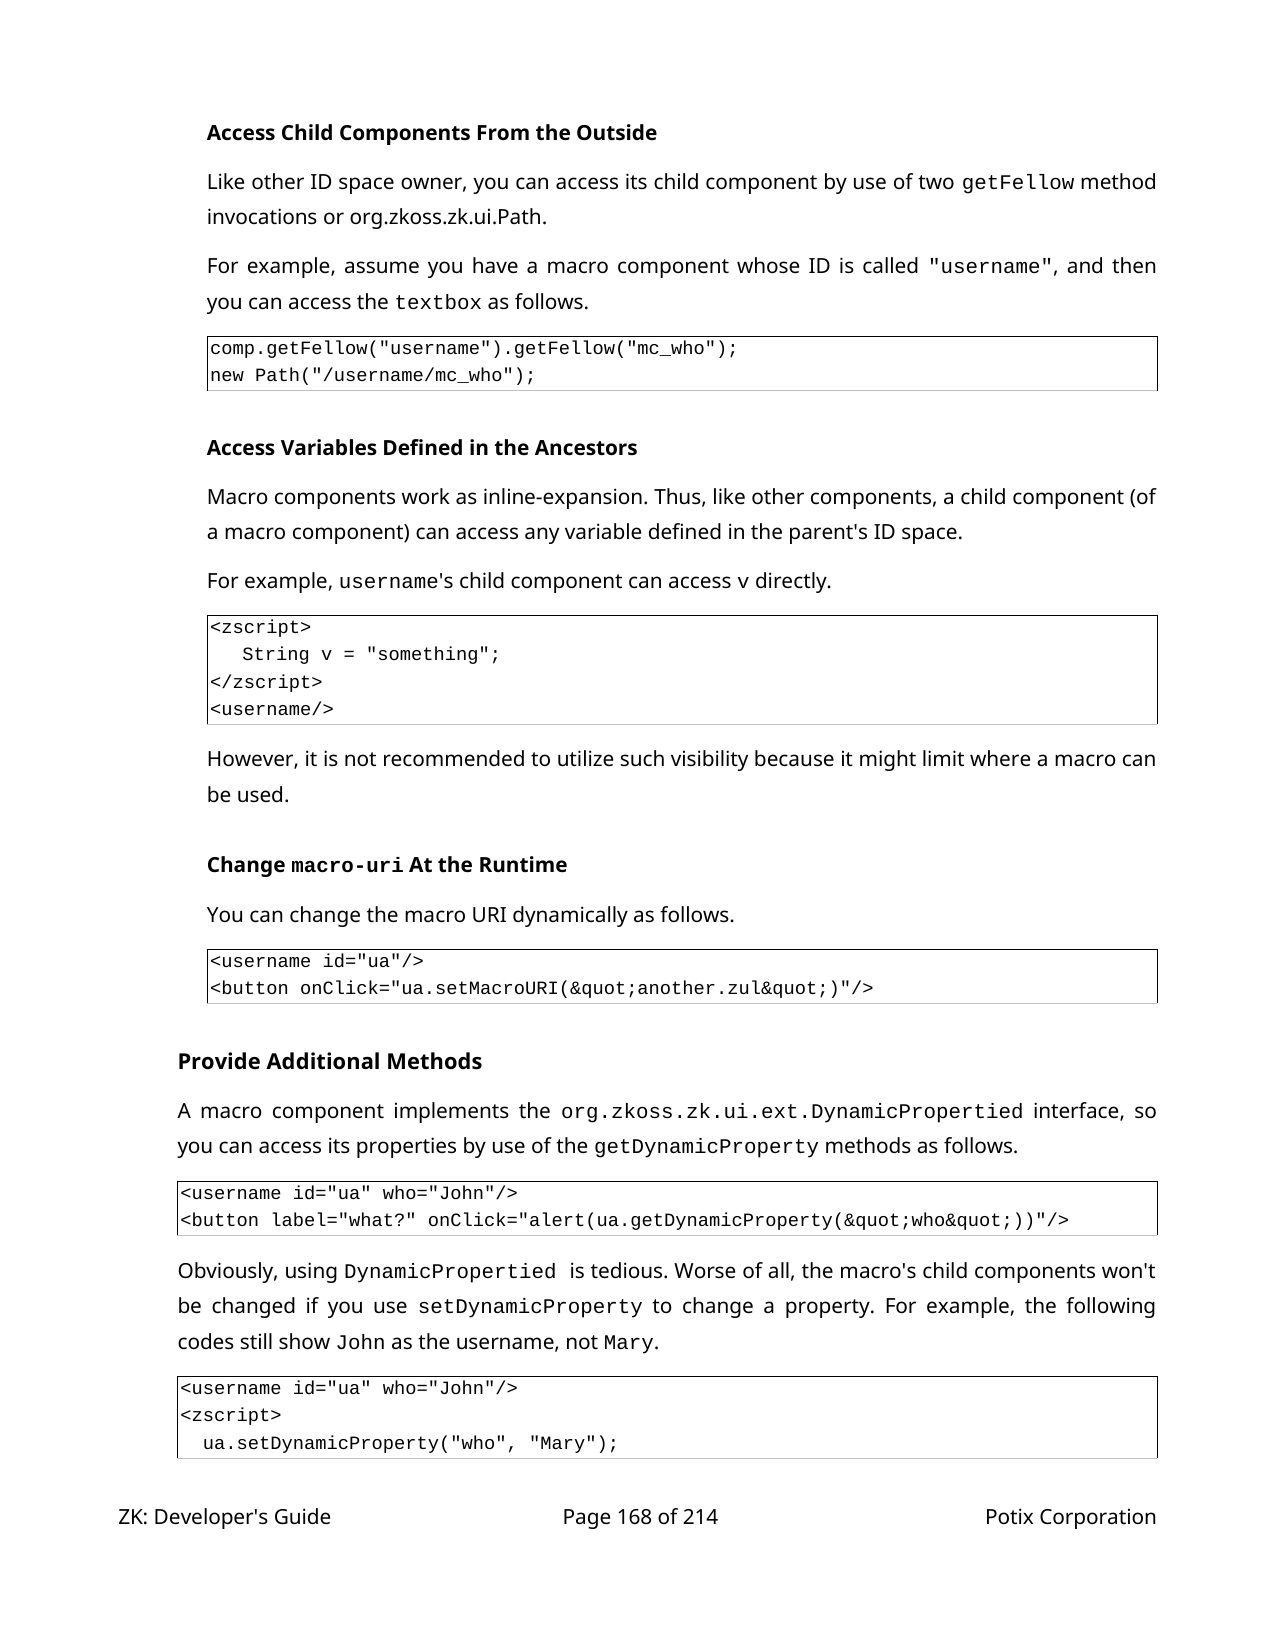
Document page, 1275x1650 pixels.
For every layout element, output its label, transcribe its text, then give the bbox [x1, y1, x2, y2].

text For example, assume you have a macro component whose ID is called "username", and then you can access the textbox as follows. [207, 251, 1157, 315]
text <zscript> [208, 616, 1157, 639]
subtitle Access Child Components From the Outside [207, 118, 1157, 146]
text A macro component implements the org.zkoss.zk.ui.ext.DynamicPropertied interface, so you can access its properties by use of the getDynamicProperty methods as follows. [177, 1096, 1157, 1160]
text For example, username's child component can access v directly. [207, 566, 1157, 594]
text <username/> [208, 697, 1157, 724]
text You can change the macro URI dynamically as follows. [207, 900, 1157, 928]
text new Path("/username/mc_who"); [208, 363, 1157, 390]
text However, it is not recommended to utilize such visibility because it might limit where a macro can be used. [207, 744, 1157, 808]
text </zscript> [208, 669, 1157, 694]
text <username id="ua" who="John"/> [178, 1377, 1157, 1400]
subtitle Access Variables Defined in the Ancestors [207, 433, 1157, 461]
text <username id="ua" who="John"/> [178, 1182, 1157, 1205]
text Macro components work as inline-expansion. Thus, like other components, a child component (of a macro component) can access any variable defined in the parent's ID space. [207, 482, 1157, 545]
text Obviously, using DynamicPropertied is tedious. Worse of all, the macro's child components won't be changed if you use setDynamicProperty to change a property. For example, the following codes still show John as the username, not Mary. [177, 1256, 1157, 1356]
text Like other ID space owner, you can access its child component by use of two getFellow method invocations or org.zkoss.zk.ui.Path. [207, 167, 1157, 231]
subtitle Change macro-uri At the Runtime [207, 851, 1157, 879]
text String v = "something"; [208, 642, 1157, 667]
subtitle Provide Additional Methods [177, 1046, 1157, 1076]
text <zscript> [178, 1403, 1157, 1428]
text <username id="ua"/> [208, 950, 1157, 973]
text ua.setDynamicProperty("who", "Mary"); [178, 1431, 1157, 1458]
text <button label="what?" onClick="alert(ua.getDynamicProperty(&quot;who&quot;))"/> [178, 1208, 1157, 1235]
text comp.getFellow("username").getFellow("mc_who"); [208, 337, 1157, 360]
text <button onClick="ua.setMacroURI(&quot;another.zul&quot;)"/> [208, 976, 1157, 1003]
